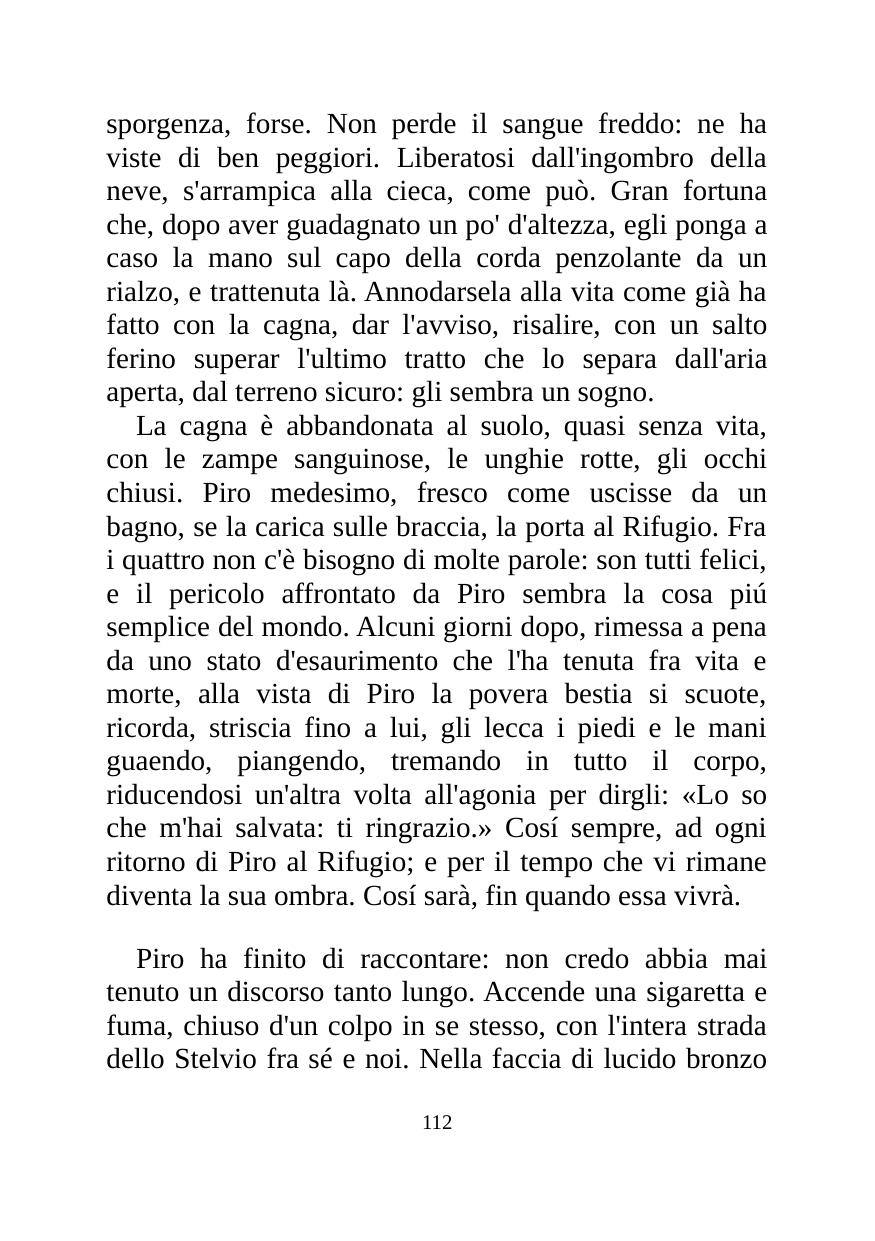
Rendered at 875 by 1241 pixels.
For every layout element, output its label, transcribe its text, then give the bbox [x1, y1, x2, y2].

text sporgenza, forse. Non perde il sangue freddo: ne ha viste di ben peggiori. Liberatosi dall'ingombro della neve, s'arrampica alla cieca, come può. Gran fortuna che, dopo aver guadagnato un po' d'altezza, egli ponga a caso la mano sul capo della corda penzolante da un rialzo, e trattenuta là. Annodarsela alla vita come già ha fatto con la cagna, dar l'avviso, risalire, con un salto ferino superar l'ultimo tratto che lo separa dall'aria aperta, dal terreno sicuro: gli sembra un sogno. [106, 106, 768, 408]
text Piro ha finito di raccontare: non credo abbia mai tenuto un discorso tanto lungo. Accende una sigaretta e fuma, chiuso d'un colpo in se stesso, con l'intera strada dello Stelvio fra sé e noi. Nella faccia di lucido bronzo [106, 941, 768, 1075]
text La cagna è abbandonata al suolo, quasi senza vita, con le zampe sanguinose, le unghie rotte, gli occhi chiusi. Piro medesimo, fresco come uscisse da un bagno, se la carica sulle braccia, la porta al Rifugio. Fra i quattro non c'è bisogno di molte parole: son tutti felici, e il pericolo affrontato da Piro sembra la cosa piú semplice del mondo. Alcuni giorni dopo, rimessa a pena da uno stato d'esaurimento che l'ha tenuta fra vita e morte, alla vista di Piro la povera bestia si scuote, ricorda, striscia fino a lui, gli lecca i piedi e le mani guaendo, piangendo, tremando in tutto il corpo, riducendosi un'altra volta all'agonia per dirgli: «Lo so che m'hai salvata: ti ringrazio.» Cosí sempre, ad ogni ritorno di Piro al Rifugio; e per il tempo che vi rimane diventa la sua ombra. Cosí sarà, fin quando essa vivrà. [106, 408, 768, 911]
